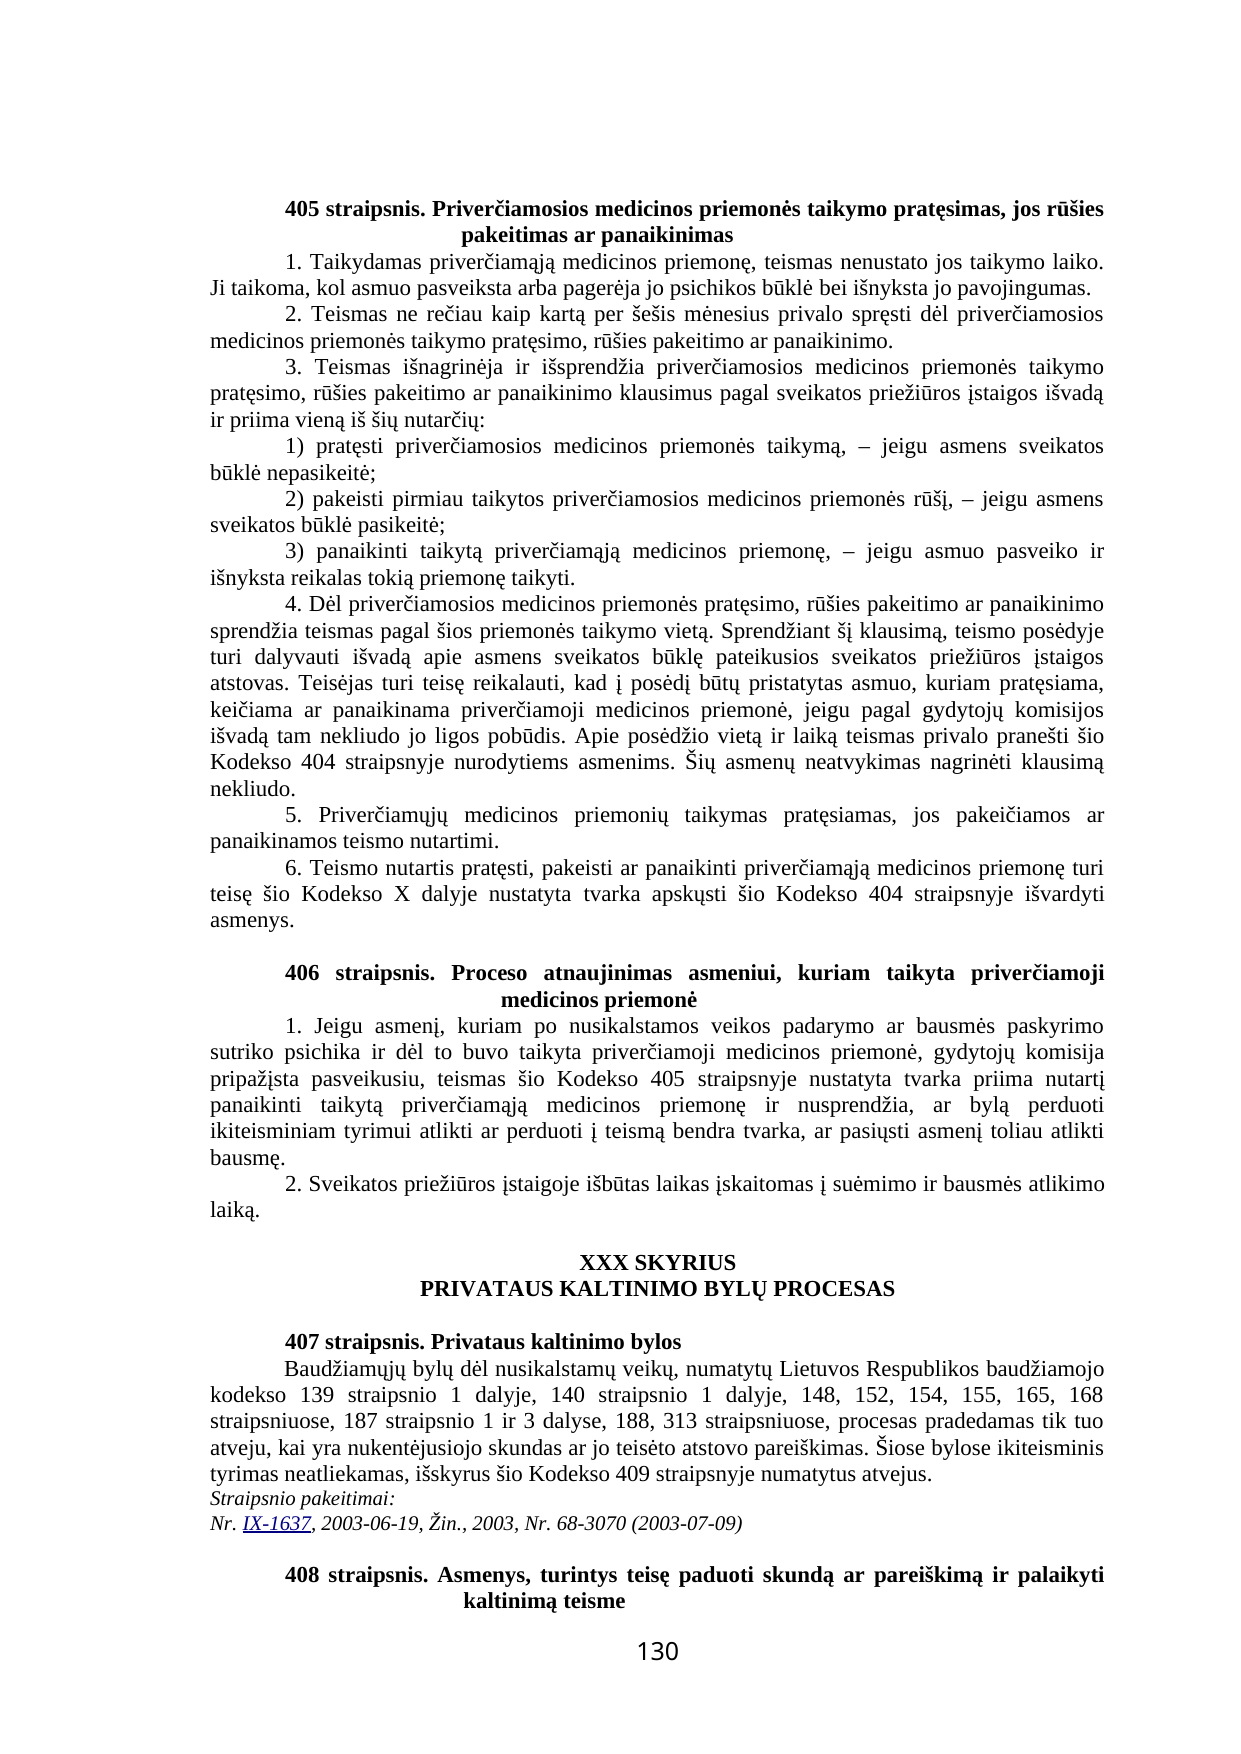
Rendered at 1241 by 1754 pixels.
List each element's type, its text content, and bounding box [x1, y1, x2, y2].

text Straipsnio pakeitimai: [210, 1486, 1106, 1510]
text 2. Teismas ne rečiau kaip kartą per šešis mėnesius privalo spręsti dėl priverčiamosios medicinos priemonės taikymo pratęsimo, rūšies pakeitimo ar panaikinimo. [210, 300, 1106, 353]
text 3) panaikinti taikytą priverčiamąją medicinos priemonę, – jeigu asmuo pasveiko ir išnyksta reikalas tokią priemonę taikyti. [210, 538, 1106, 590]
text 2) pakeisti pirmiau taikytos priverčiamosios medicinos priemonės rūšį, – jeigu asmens sveikatos būklė pasikeitė; [210, 485, 1106, 538]
text Nr. IX-1637, 2003-06-19, Žin., 2003, Nr. 68-3070 (2003-07-09) [210, 1510, 1106, 1534]
text 4. Dėl priverčiamosios medicinos priemonės pratęsimo, rūšies pakeitimo ar panaikinimo sprendžia teismas pagal šios priemonės taikymo vietą. Sprendžiant šį klausimą, teismo posėdyje turi dalyvauti išvadą apie asmens sveikatos būklę pateikusios sveikatos priežiūros įstaigos atstovas. Teisėjas turi teisę reikalauti, kad į posėdį būtų pristatytas asmuo, kuriam pratęsiama, keičiama ar panaikinama priverčiamoji medicinos priemonė, jeigu pagal gydytojų komisijos išvadą tam nekliudo jo ligos pobūdis. Apie posėdžio vietą ir laiką teismas privalo pranešti šio Kodekso 404 straipsnyje nurodytiems asmenims. Šių asmenų neatvykimas nagrinėti klausimą nekliudo. [210, 590, 1106, 801]
text 5. Priverčiamųjų medicinos priemonių taikymas pratęsiamas, jos pakeičiamos ar panaikinamos teismo nutartimi. [210, 801, 1106, 854]
text 3. Teismas išnagrinėja ir išsprendžia priverčiamosios medicinos priemonės taikymo pratęsimo, rūšies pakeitimo ar panaikinimo klausimus pagal sveikatos priežiūros įstaigos išvadą ir priima vieną iš šių nutarčių: [210, 353, 1106, 432]
text 407 straipsnis. Privataus kaltinimo bylos [210, 1328, 1106, 1354]
text Baudžiamųjų bylų dėl nusikalstamų veikų, numatytų Lietuvos Respublikos baudžiamojo kodekso 139 straipsnio 1 dalyje, 140 straipsnio 1 dalyje, 148, 152, 154, 155, 165, 168 straipsniuose, 187 straipsnio 1 ir 3 dalyse, 188, 313 straipsniuose, procesas pradedamas tik tuo atveju, kai yra nukentėjusiojo skundas ar jo teisėto atstovo pareiškimas. Šiose bylose ikiteisminis tyrimas neatliekamas, išskyrus šio Kodekso 409 straipsnyje numatytus atvejus. [210, 1354, 1106, 1486]
text 408 straipsnis. Asmenys, turintys teisę paduoti skundą ar pareiškimą ir palaikyti kaltinimą teisme [285, 1561, 1106, 1613]
text 1. Taikydamas priverčiamąją medicinos priemonę, teismas nenustato jos taikymo laiko. Ji taikoma, kol asmuo pasveiksta arba pagerėja jo psichikos būklė bei išnyksta jo pavojingumas. [210, 248, 1106, 300]
text 405 straipsnis. Priverčiamosios medicinos priemonės taikymo pratęsimas, jos rūšies pakeitimas ar panaikinimas [285, 195, 1106, 248]
text 406 straipsnis. Proceso atnaujinimas asmeniui, kuriam taikyta priverčiamoji medicinos priemonė [285, 959, 1106, 1012]
text 6. Teismo nutartis pratęsti, pakeisti ar panaikinti priverčiamąją medicinos priemonę turi teisę šio Kodekso X dalyje nustatyta tvarka apskųsti šio Kodekso 404 straipsnyje išvardyti asmenys. [210, 854, 1106, 933]
subtitle XXX skyrius [210, 1249, 1106, 1276]
text 1) pratęsti priverčiamosios medicinos priemonės taikymą, – jeigu asmens sveikatos būklė nepasikeitė; [210, 432, 1106, 485]
text 1. Jeigu asmenį, kuriam po nusikalstamos veikos padarymo ar bausmės paskyrimo sutriko psichika ir dėl to buvo taikyta priverčiamoji medicinos priemonė, gydytojų komisija pripažįsta pasveikusiu, teismas šio Kodekso 405 straipsnyje nustatyta tvarka priima nutartį panaikinti taikytą priverčiamąją medicinos priemonę ir nusprendžia, ar bylą perduoti ikiteisminiam tyrimui atlikti ar perduoti į teismą bendra tvarka, ar pasiųsti asmenį toliau atlikti bausmę. [210, 1012, 1106, 1170]
subtitle privataus kaltinimo bylų Procesas [210, 1276, 1106, 1302]
text 2. Sveikatos priežiūros įstaigoje išbūtas laikas įskaitomas į suėmimo ir bausmės atlikimo laiką. [210, 1170, 1106, 1223]
